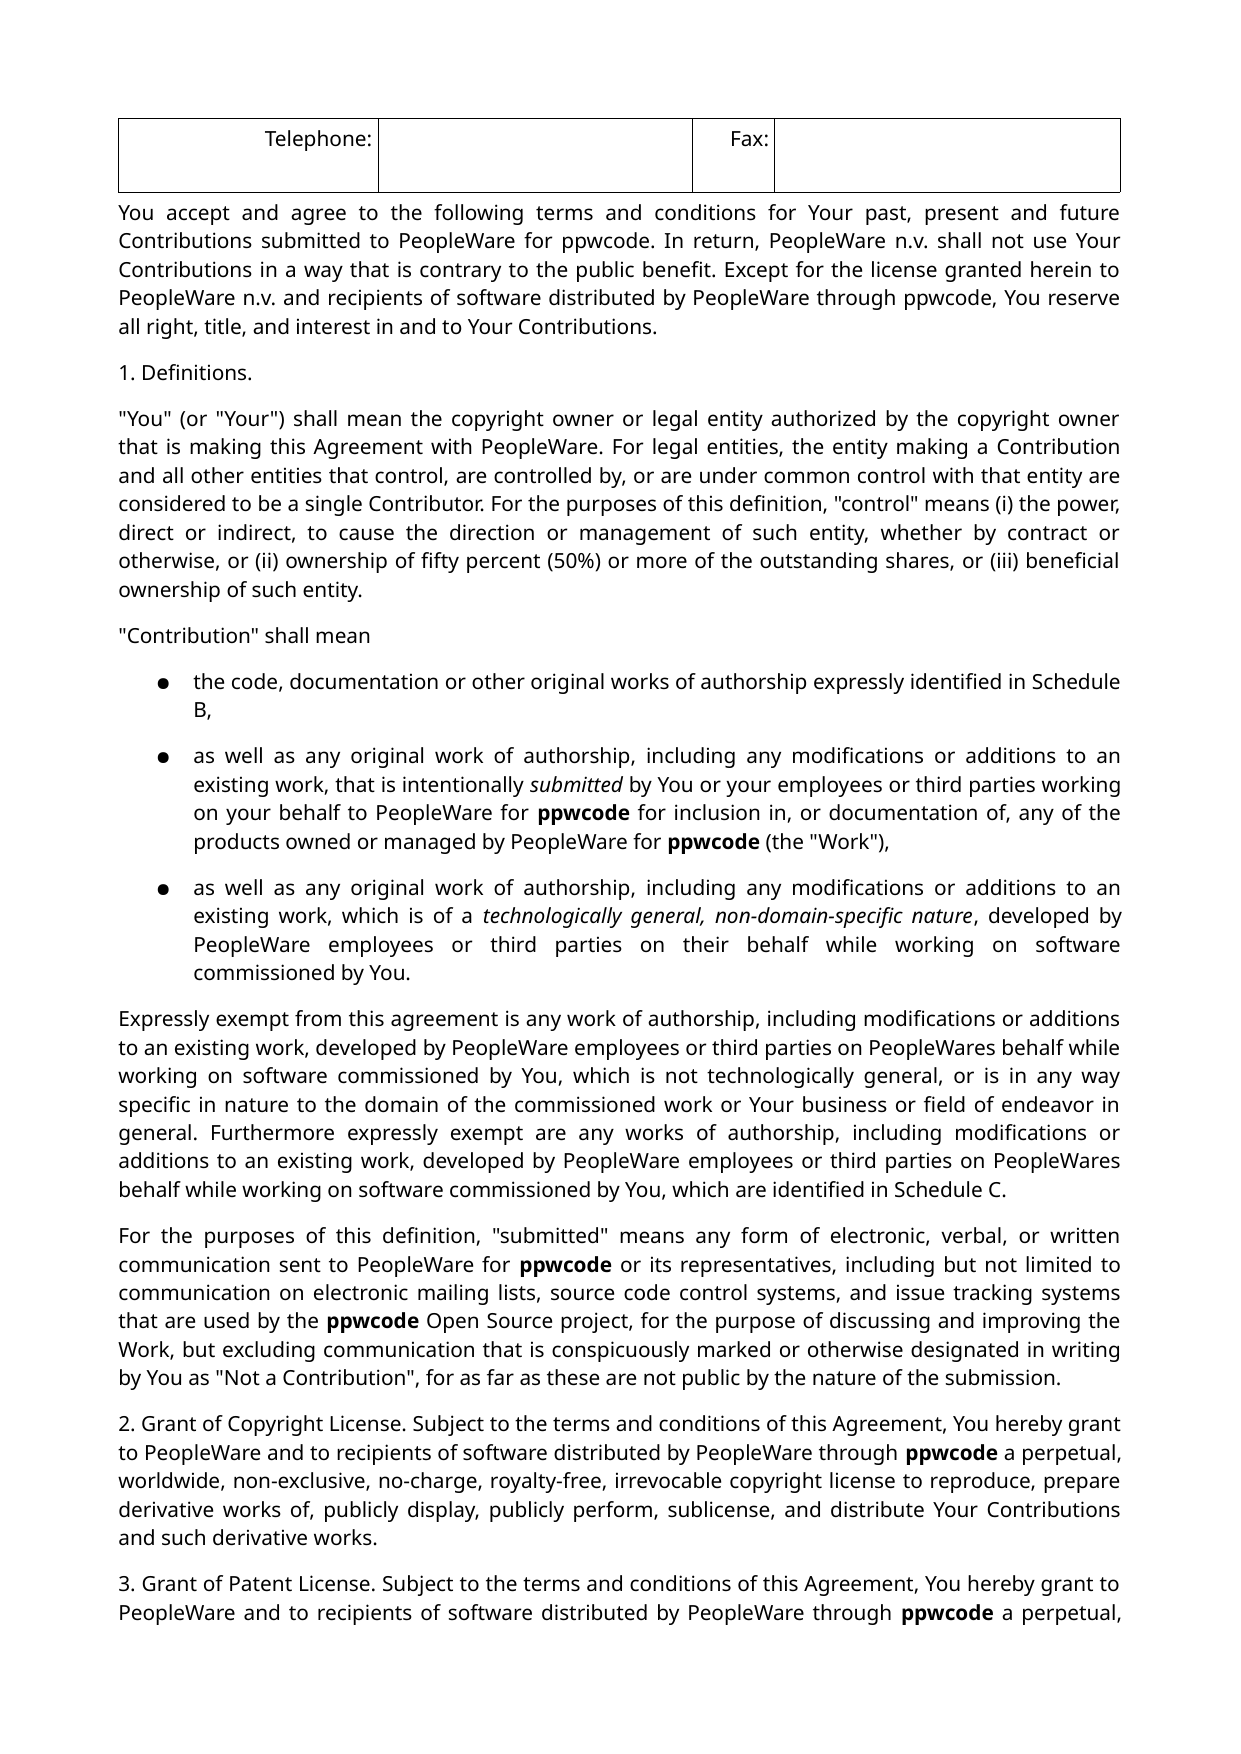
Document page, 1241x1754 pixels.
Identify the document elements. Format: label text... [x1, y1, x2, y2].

table_cell Telephone: [119, 119, 378, 192]
text "Contribution" shall mean [118, 621, 1122, 649]
text Expressly exempt from this agreement is any work of authorship, including modifications or additions to an existing work, developed by PeopleWare employees or third parties on PeopleWares behalf while working on software commissioned by You, which is not technologically general, or is in any way specific in nature to the domain of the commissioned work or Your business or field of endeavor in general. Furthermore expressly exempt are any works of authorship, including modifications or additions to an existing work, developed by PeopleWare employees or third parties on PeopleWares behalf while working on software commissioned by You, which are identified in Schedule C. [118, 1004, 1122, 1203]
text You accept and agree to the following terms and conditions for Your past, present and future Contributions submitted to PeopleWare for ppwcode. In return, PeopleWare n.v. shall not use Your Contributions in a way that is contrary to the public benefit. Except for the license granted herein to PeopleWare n.v. and recipients of software distributed by PeopleWare through ppwcode, You reserve all right, title, and interest in and to Your Contributions. [118, 198, 1122, 340]
text 1. Definitions. [118, 358, 1122, 386]
table_cell Fax: [693, 119, 774, 192]
text For the purposes of this definition, "submitted" means any form of electronic, verbal, or written communication sent to PeopleWare for ppwcode or its representatives, including but not limited to communication on electronic mailing lists, source code control systems, and issue tracking systems that are used by the ppwcode Open Source project, for the purpose of discussing and improving the Work, but excluding communication that is conspicuously marked or otherwise designated in writing by You as "Not a Contribution", for as far as these are not public by the nature of the submission. [118, 1221, 1122, 1392]
list as well as any original work of authorship, including any modifications or additions to an existing work, that is intentionally submitted by You or your employees or third parties working on your behalf to PeopleWare for ppwcode for inclusion in, or documentation of, any of the products owned or managed by PeopleWare for ppwcode (the "Work"), [156, 742, 1122, 855]
table_cell [379, 119, 692, 192]
table_cell [775, 119, 1120, 192]
list the code, documentation or other original works of authorship expressly identified in Schedule B, [156, 667, 1122, 724]
text 3. Grant of Patent License. Subject to the terms and conditions of this Agreement, You hereby grant to PeopleWare and to recipients of software distributed by PeopleWare through ppwcode a perpetual, [118, 1569, 1122, 1626]
text "You" (or "Your") shall mean the copyright owner or legal entity authorized by the copyright owner that is making this Agreement with PeopleWare. For legal entities, the entity making a Contribution and all other entities that control, are controlled by, or are under common control with that entity are considered to be a single Contributor. For the purposes of this definition, "control" means (i) the power, direct or indirect, to cause the direction or management of such entity, whether by contract or otherwise, or (ii) ownership of fifty percent (50%) or more of the outstanding shares, or (iii) beneficial ownership of such entity. [118, 404, 1122, 603]
list as well as any original work of authorship, including any modifications or additions to an existing work, which is of a technologically general, non-domain-specific nature, developed by PeopleWare employees or third parties on their behalf while working on software commissioned by You. [156, 873, 1122, 987]
text 2. Grant of Copyright License. Subject to the terms and conditions of this Agreement, You hereby grant to PeopleWare and to recipients of software distributed by PeopleWare through ppwcode a perpetual, worldwide, non-exclusive, no-charge, royalty-free, irrevocable copyright license to reproduce, prepare derivative works of, publicly display, publicly perform, sublicense, and distribute Your Contributions and such derivative works. [118, 1409, 1122, 1552]
